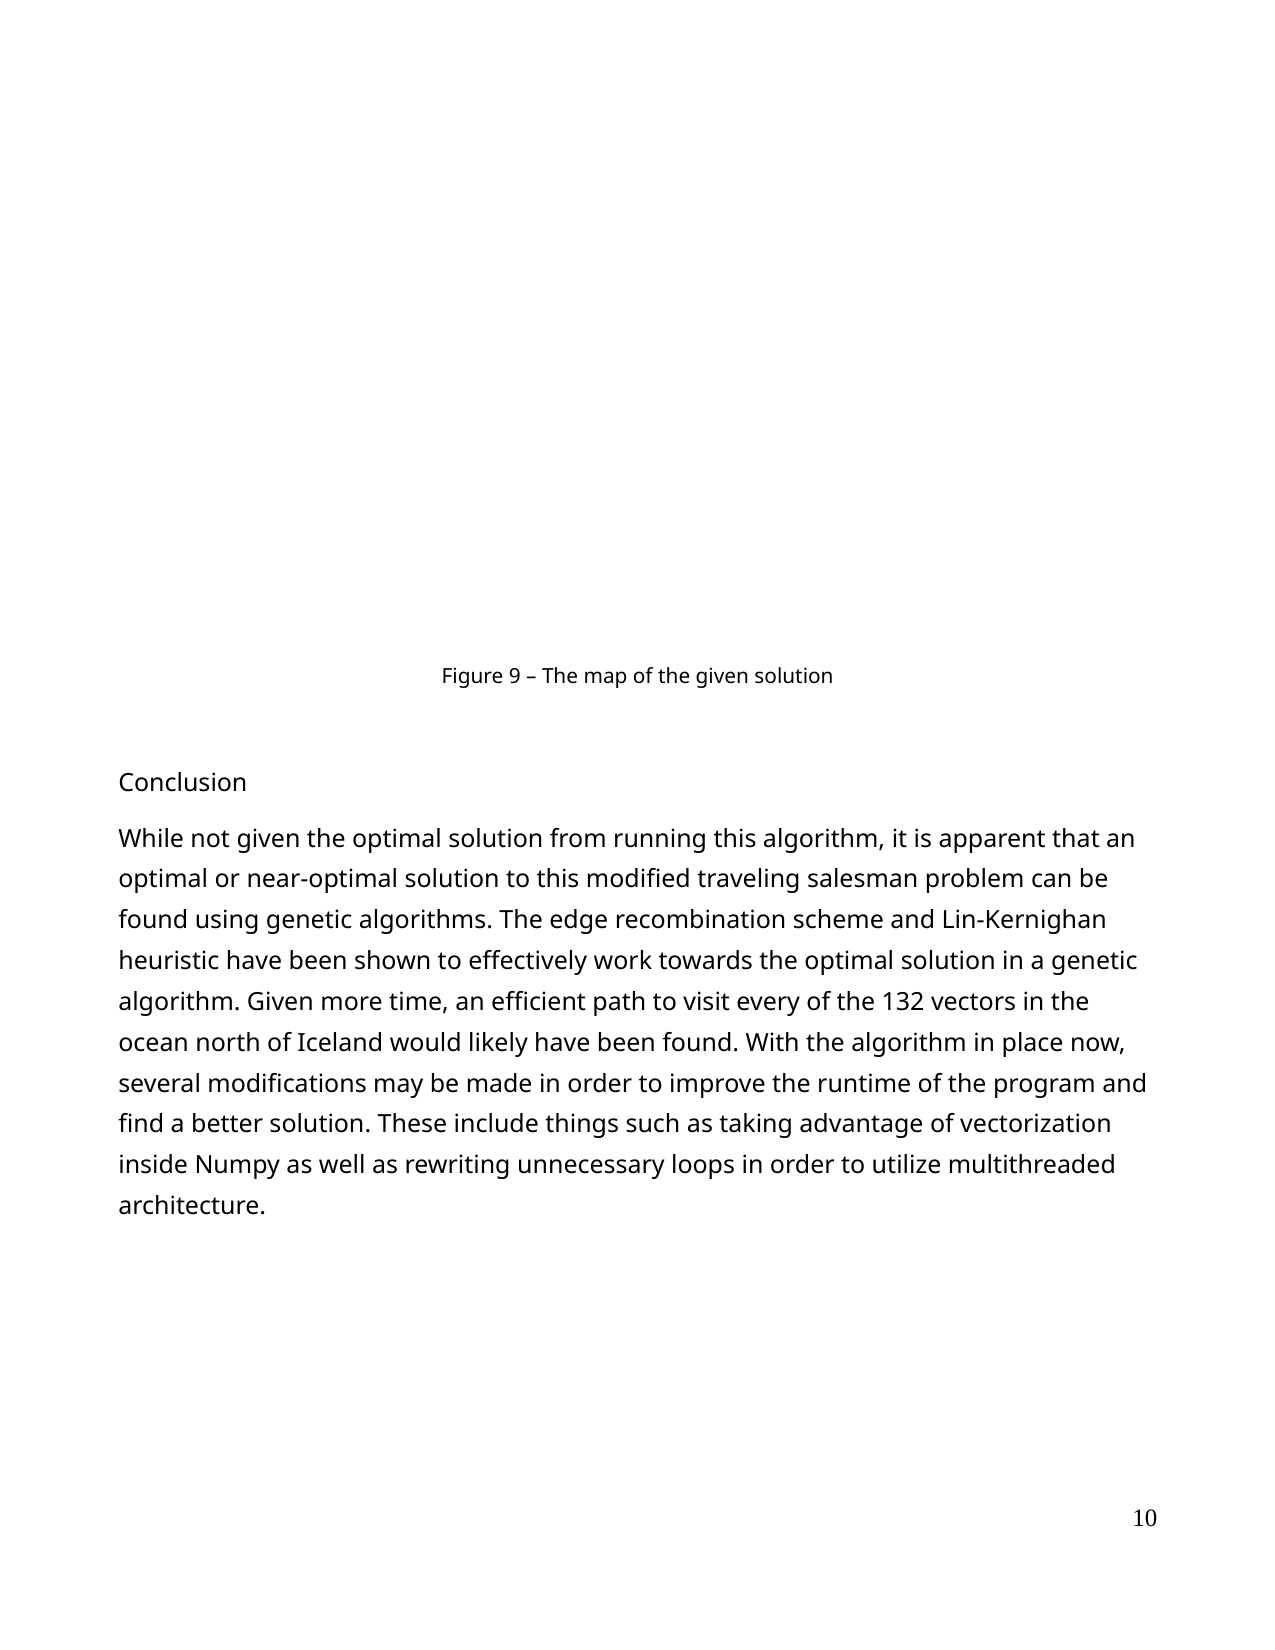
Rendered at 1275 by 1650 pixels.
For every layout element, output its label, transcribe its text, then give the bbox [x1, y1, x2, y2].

text Conclusion [118, 765, 1157, 799]
text While not given the optimal solution from running this algorithm, it is apparent that an optimal or near-optimal solution to this modified traveling salesman problem can be found using genetic algorithms. The edge recombination scheme and Lin-Kernighan heuristic have been shown to effectively work towards the optimal solution in a genetic algorithm. Given more time, an efficient path to visit every of the 132 vectors in the ocean north of Iceland would likely have been found. With the algorithm in place now, several modifications may be made in order to improve the runtime of the program and find a better solution. These include things such as taking advantage of vectorization inside Numpy as well as rewriting unnecessary loops in order to utilize multithreaded architecture. [118, 820, 1157, 1222]
text Figure 9 – The map of the given solution [118, 118, 1157, 689]
